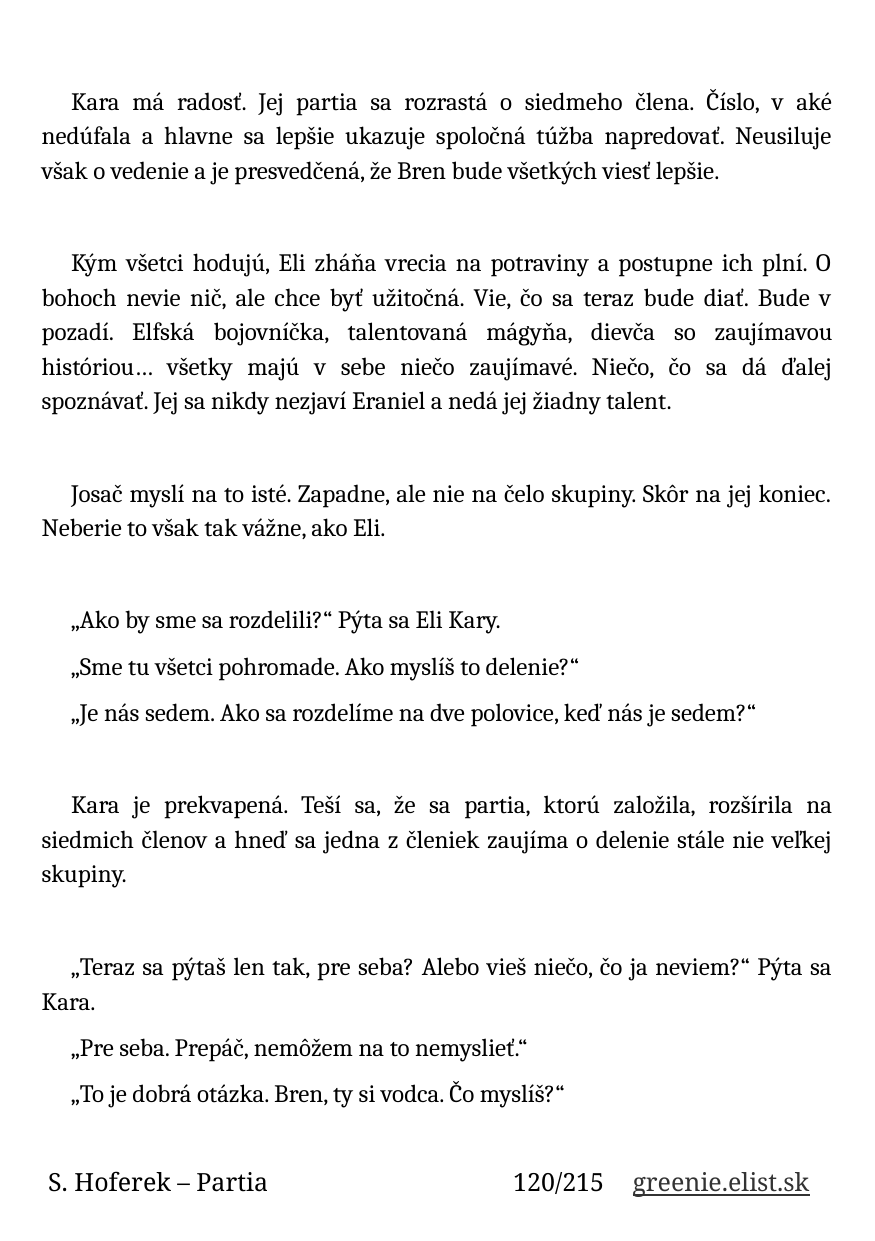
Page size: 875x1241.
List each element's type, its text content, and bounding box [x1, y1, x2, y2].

text „Teraz sa pýtaš len tak, pre seba? Alebo vieš niečo, čo ja neviem?“ Pýta sa Kara. [41, 953, 833, 1016]
text „Pre seba. Prepáč, nemôžem na to nemyslieť.“ [41, 1034, 833, 1062]
text Kým všetci hodujú, Eli zháňa vrecia na potraviny a postupne ich plní. O bohoch nevie nič, ale chce byť užitočná. Vie, čo sa teraz bude diať. Bude v pozadí. Elfská bojovníčka, talentovaná mágyňa, dievča so zaujímavou históriou… všetky majú v sebe niečo zaujímavé. Niečo, čo sa dá ďalej spoznávať. Jej sa nikdy nezjaví Eraniel a nedá jej žiadny talent. [41, 249, 833, 416]
text Kara má radosť. Jej partia sa rozrastá o siedmeho člena. Číslo, v aké nedúfala a hlavne sa lepšie ukazuje spoločná túžba napredovať. Neusiluje však o vedenie a je presvedčená, že Bren bude všetkých viesť lepšie. [41, 88, 833, 185]
text „Je nás sedem. Ako sa rozdelíme na dve polovice, keď nás je sedem?“ [41, 699, 833, 728]
text Josač myslí na to isté. Zapadne, ale nie na čelo skupiny. Skôr na jej koniec. Neberie to však tak vážne, ako Eli. [41, 479, 833, 543]
text „Ako by sme sa rozdelili?“ Pýta sa Eli Kary. [41, 606, 833, 635]
text „To je dobrá otázka. Bren, ty si vodca. Čo myslíš?“ [41, 1080, 833, 1109]
text Kara je prekvapená. Teší sa, že sa partia, ktorú založila, rozšírila na siedmich členov a hneď sa jedna z členiek zaujíma o delenie stále nie veľkej skupiny. [41, 791, 833, 889]
text „Sme tu všetci pohromade. Ako myslíš to delenie?“ [41, 653, 833, 681]
